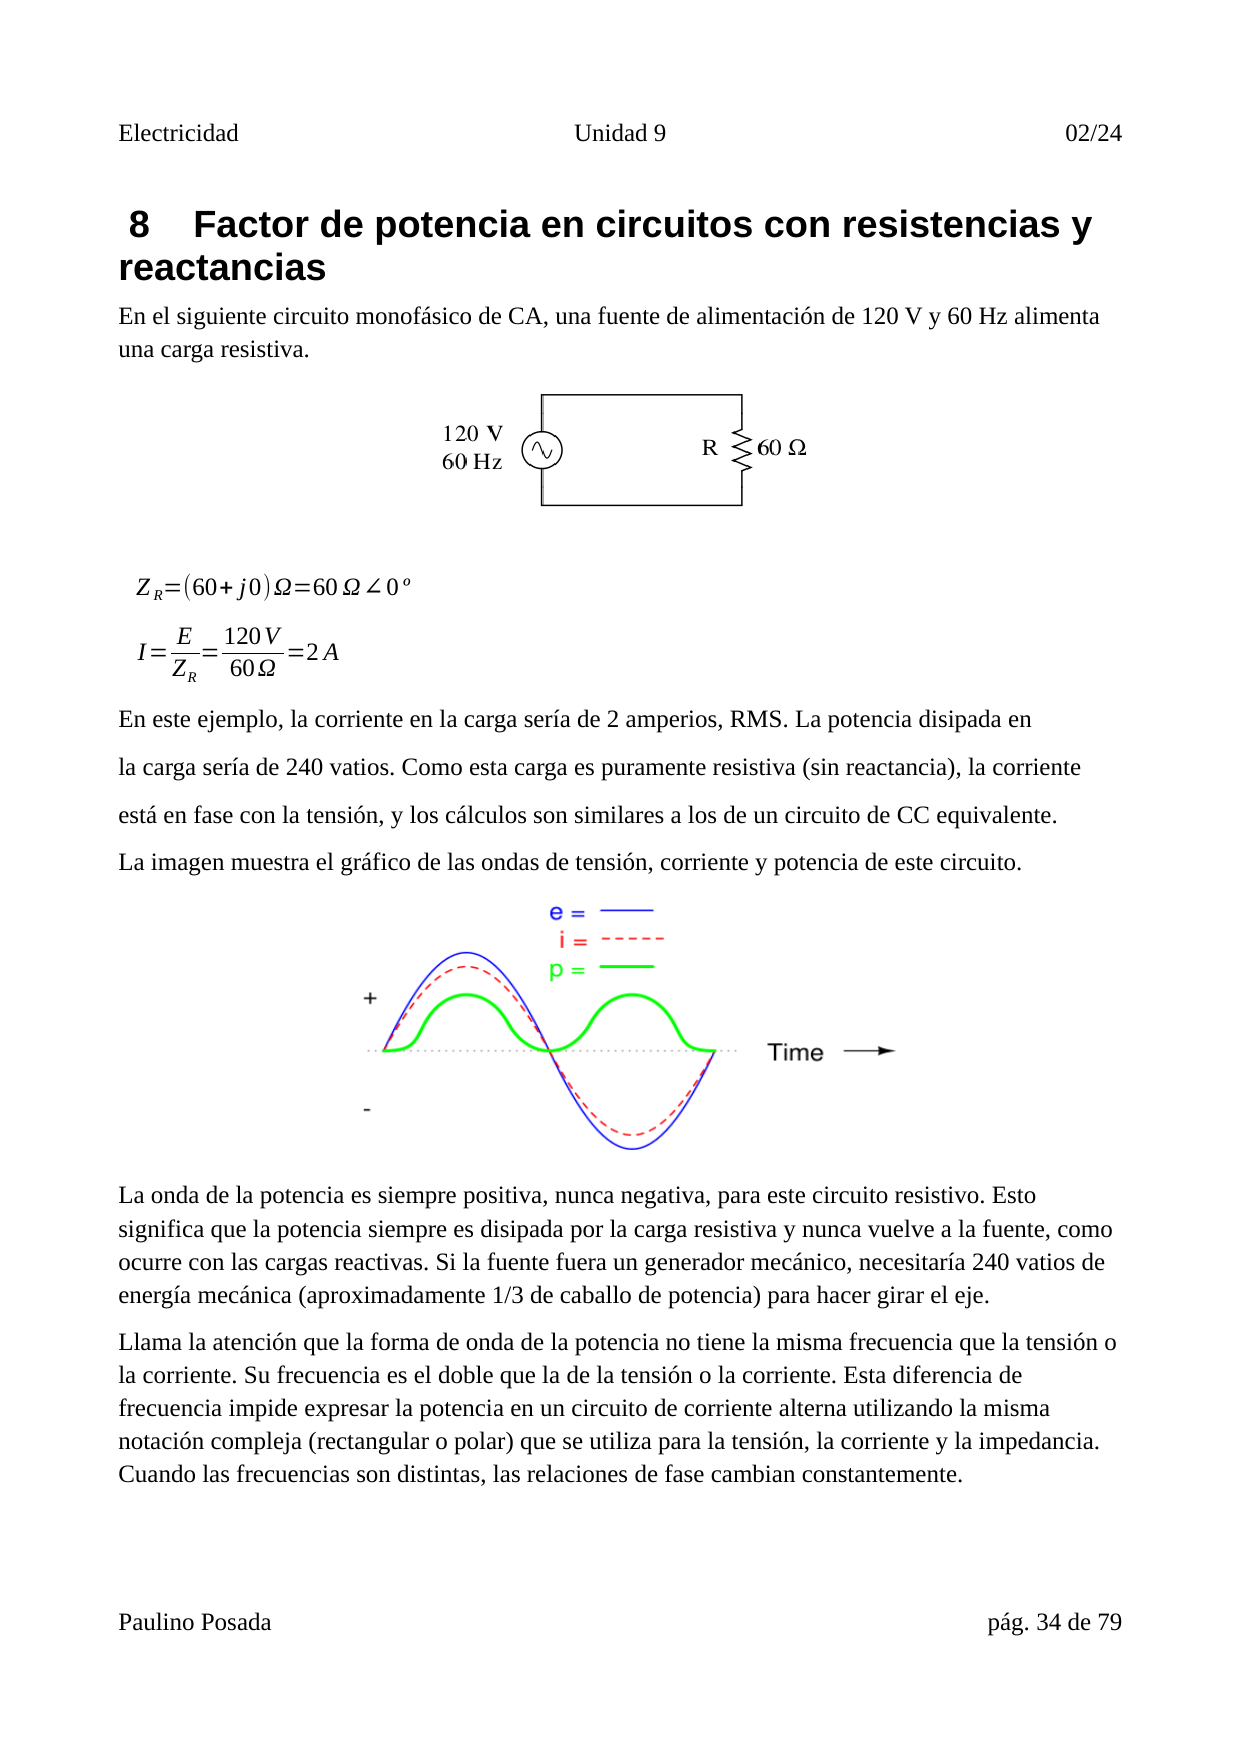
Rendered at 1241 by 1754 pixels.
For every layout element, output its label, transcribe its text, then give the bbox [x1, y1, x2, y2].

subtitle Factor de potencia en circuitos con resistencias y reactancias [118, 201, 1122, 289]
text La imagen muestra el gráfico de las ondas de tensión, corriente y potencia de este circuito. [118, 847, 1122, 876]
picture [338, 895, 902, 1159]
text La onda de la potencia es siempre positiva, nunca negativa, para este circuito resistivo. Esto significa que la potencia siempre es disipada por la carga resistiva y nunca vuelve a la fuente, como ocurre con las cargas reactivas. Si la fuente fuera un generador mecánico, necesitaría 240 vatios de energía mecánica (aproximadamente 1/3 de caballo de potencia) para hacer girar el eje. [118, 1181, 1122, 1308]
text En el siguiente circuito monofásico de CA, una fuente de alimentación de 120 V y 60 Hz alimenta una carga resistiva. [118, 301, 1122, 363]
picture [428, 381, 812, 518]
text En este ejemplo, la corriente en la carga sería de 2 amperios, RMS. La potencia disipada en [118, 704, 1122, 733]
text está en fase con la tensión, y los cálculos son similares a los de un circuito de CC equivalente. [118, 800, 1122, 828]
text la carga sería de 240 vatios. Como esta carga es puramente resistiva (sin reactancia), la corriente [118, 752, 1122, 781]
text Llama la atención que la forma de onda de la potencia no tiene la misma frecuencia que la tensión o la corriente. Su frecuencia es el doble que la de la tensión o la corriente. Esta diferencia de frecuencia impide expresar la potencia en un circuito de corriente alterna utilizando la misma notación compleja (rectangular o polar) que se utiliza para la tensión, la corriente y la impedancia. Cuando las frecuencias son distintas, las relaciones de fase cambian constantemente. [118, 1327, 1122, 1488]
